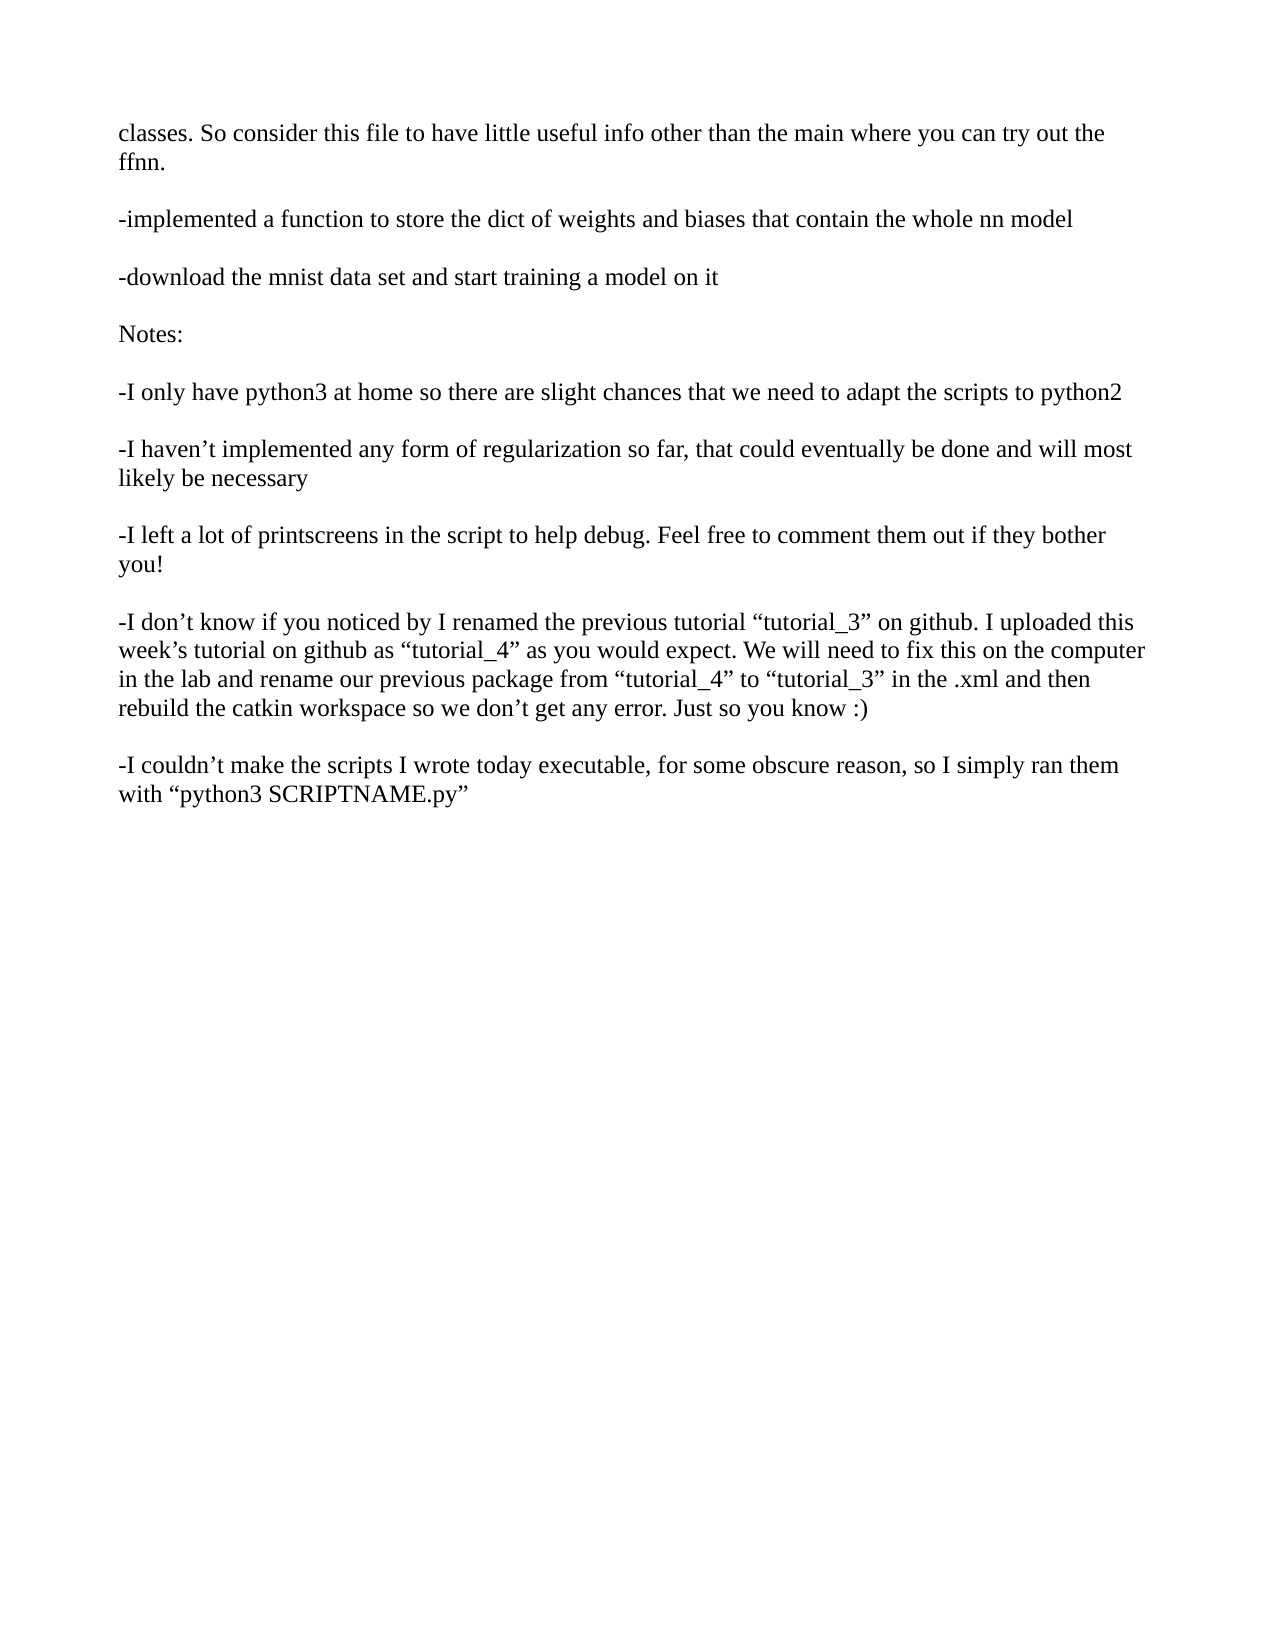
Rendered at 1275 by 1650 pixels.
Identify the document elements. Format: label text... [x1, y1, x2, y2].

text -I haven’t implemented any form of regularization so far, that could eventually be done and will most likely be necessary [118, 434, 1157, 492]
text -I left a lot of printscreens in the script to help debug. Feel free to comment them out if they bother you! [118, 521, 1157, 578]
text classes. So consider this file to have little useful info other than the main where you can try out the ffnn. [118, 118, 1157, 176]
text -I only have python3 at home so there are slight chances that we need to adapt the scripts to python2 [118, 377, 1157, 406]
text -I don’t know if you noticed by I renamed the previous tutorial “tutorial_3” on github. I uploaded this week’s tutorial on github as “tutorial_4” as you would expect. We will need to fix this on the computer in the lab and rename our previous package from “tutorial_4” to “tutorial_3” in the .xml and then rebuild the catkin workspace so we don’t get any error. Just so you know :) [118, 607, 1157, 722]
text -I couldn’t make the scripts I wrote today executable, for some obscure reason, so I simply ran them with “python3 SCRIPTNAME.py” [118, 751, 1157, 808]
text Notes: [118, 319, 1157, 348]
text -implemented a function to store the dict of weights and biases that contain the whole nn model [118, 204, 1157, 233]
text -download the mnist data set and start training a model on it [118, 262, 1157, 291]
